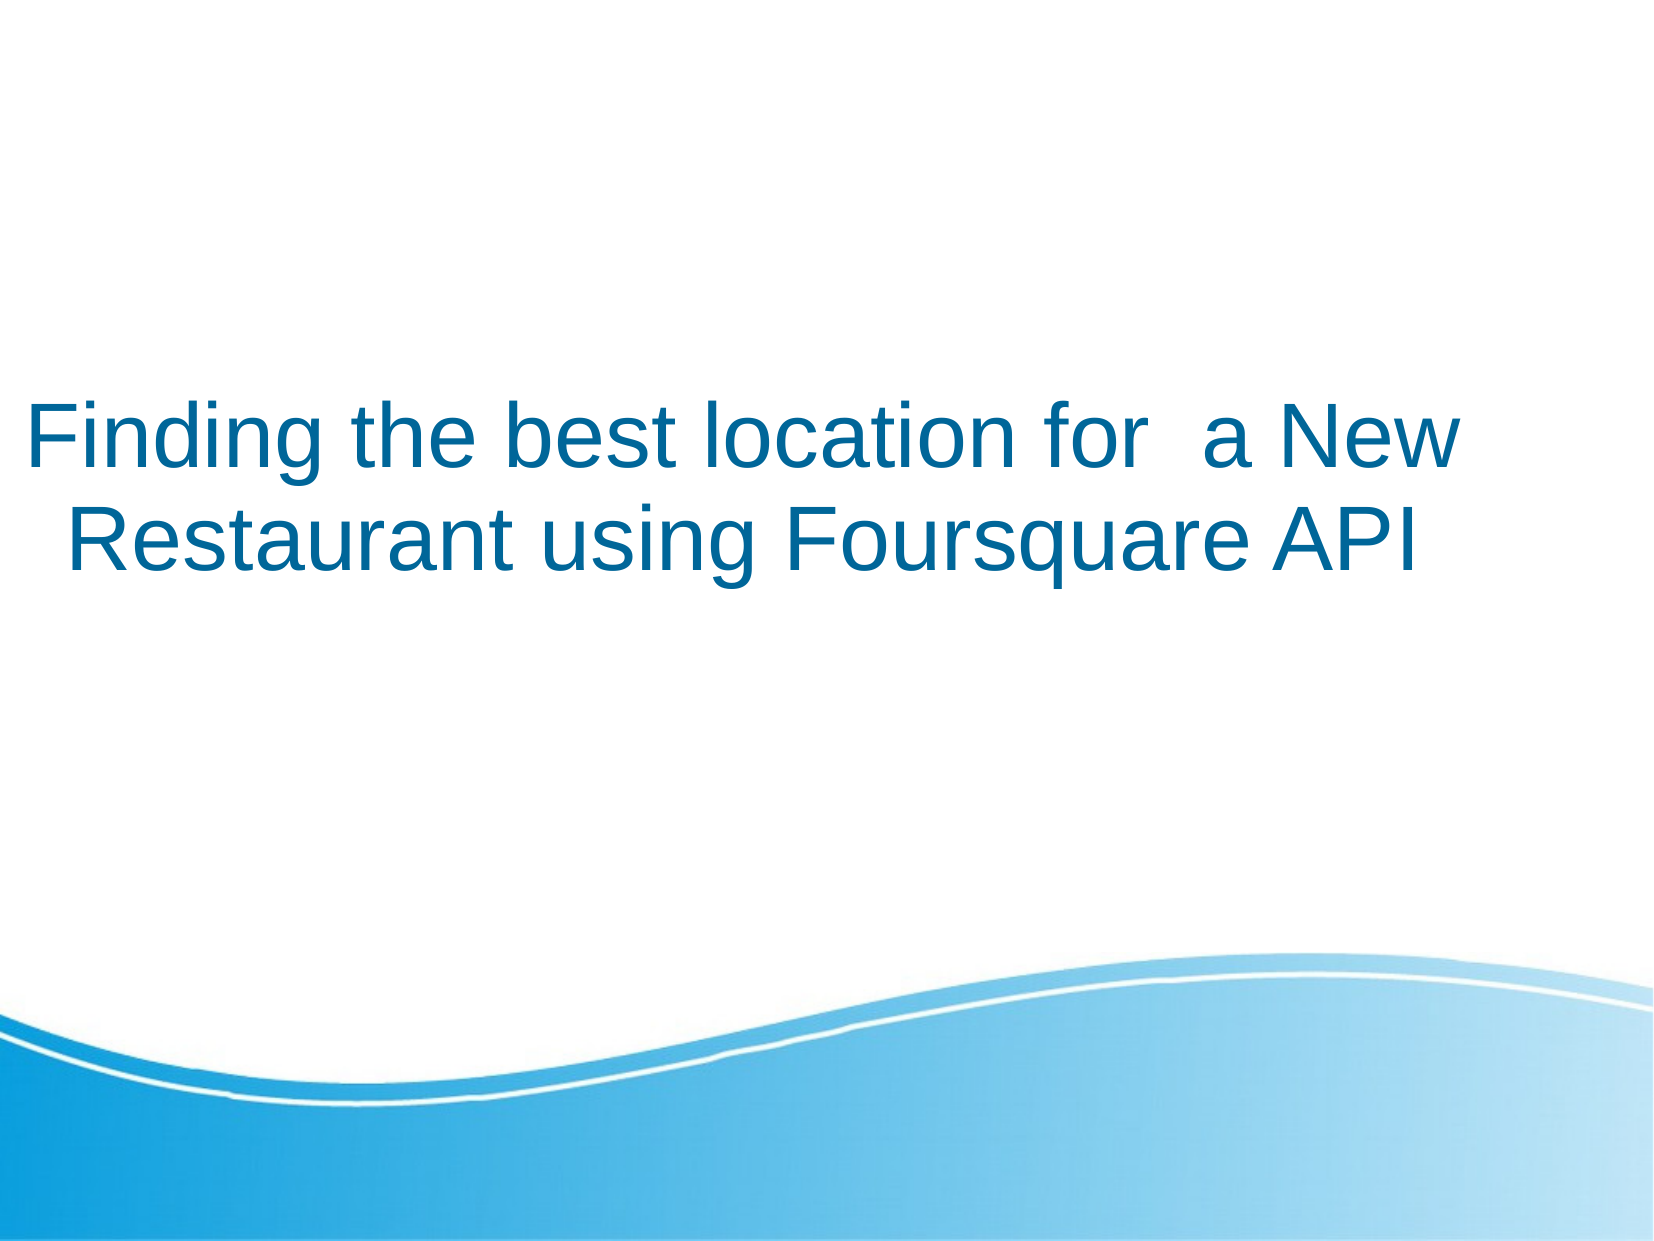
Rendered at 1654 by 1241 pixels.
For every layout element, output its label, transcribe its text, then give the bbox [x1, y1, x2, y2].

title Finding the best location for a New Restaurant using Foursquare API [0, 384, 1489, 592]
picture [0, 952, 1654, 1241]
picture [85, 1053, 95, 1059]
